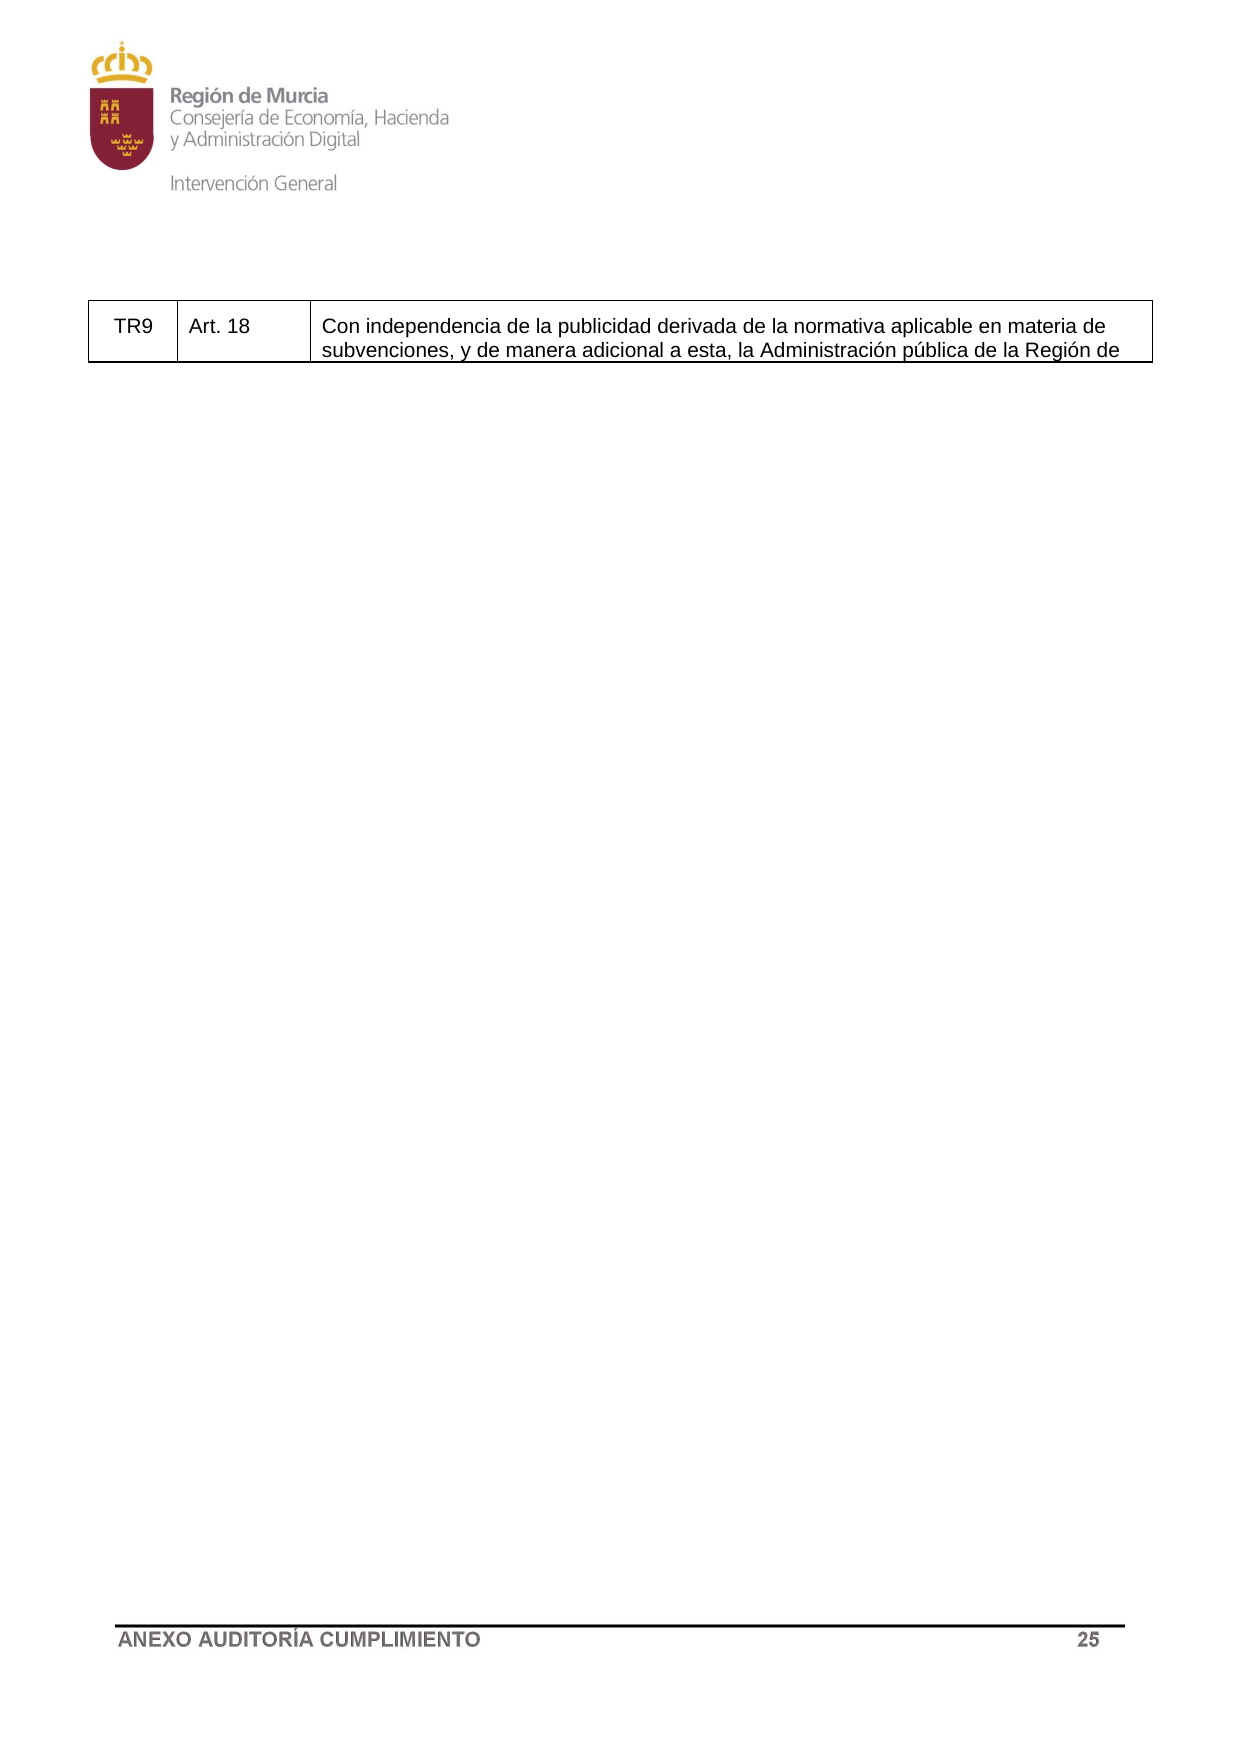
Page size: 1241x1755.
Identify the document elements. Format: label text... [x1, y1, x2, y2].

table_cell TR9 [89, 301, 177, 361]
table_cell Art. 18 [178, 301, 310, 361]
table_cell Con independencia de la publicidad derivada de la normativa aplicable en materia de subvenciones, y de manera adicional a esta, la Administración pública de la Región de [311, 301, 1152, 361]
